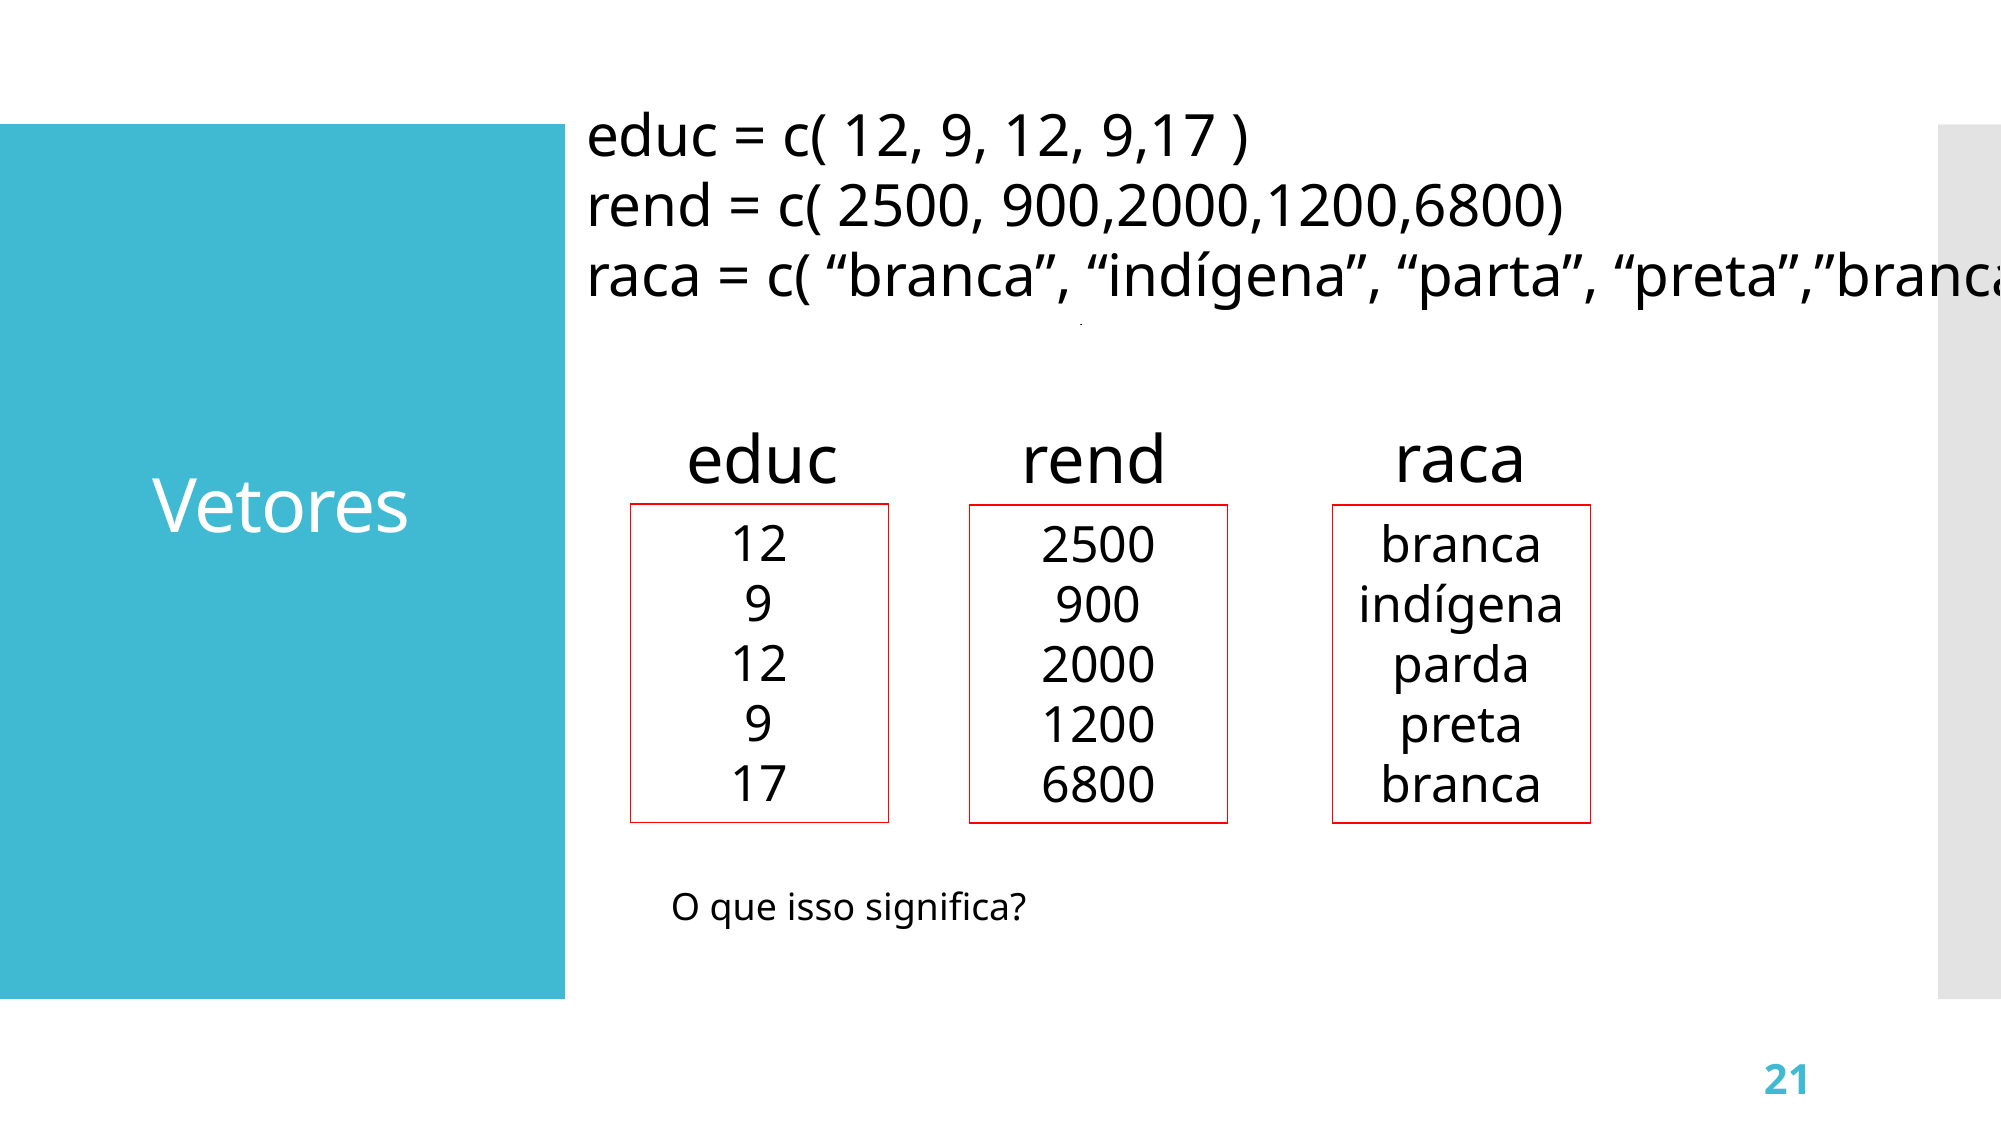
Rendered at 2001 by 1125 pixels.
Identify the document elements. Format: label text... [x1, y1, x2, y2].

text_box 2500 900 2000 1200 6800 [969, 504, 1228, 823]
text_box Vetores [0, 389, 564, 627]
text_box [1748, 1045, 2000, 1106]
text_box branca indígena parda preta branca [1332, 504, 1591, 823]
text_box O que isso significa? [655, 875, 1007, 936]
text_box rend [1006, 408, 1218, 504]
text_box raca [1379, 408, 1564, 504]
text_box educ [670, 409, 855, 503]
text_box educ = c( 12, 9, 12, 9,17 ) rend = c( 2500, 900,2000,1200,6800) raca = c( “branca”, “indígena”, “parta”, “preta”,”branca”) [571, 90, 1960, 318]
text_box 12 9 12 9 17 [630, 504, 889, 823]
